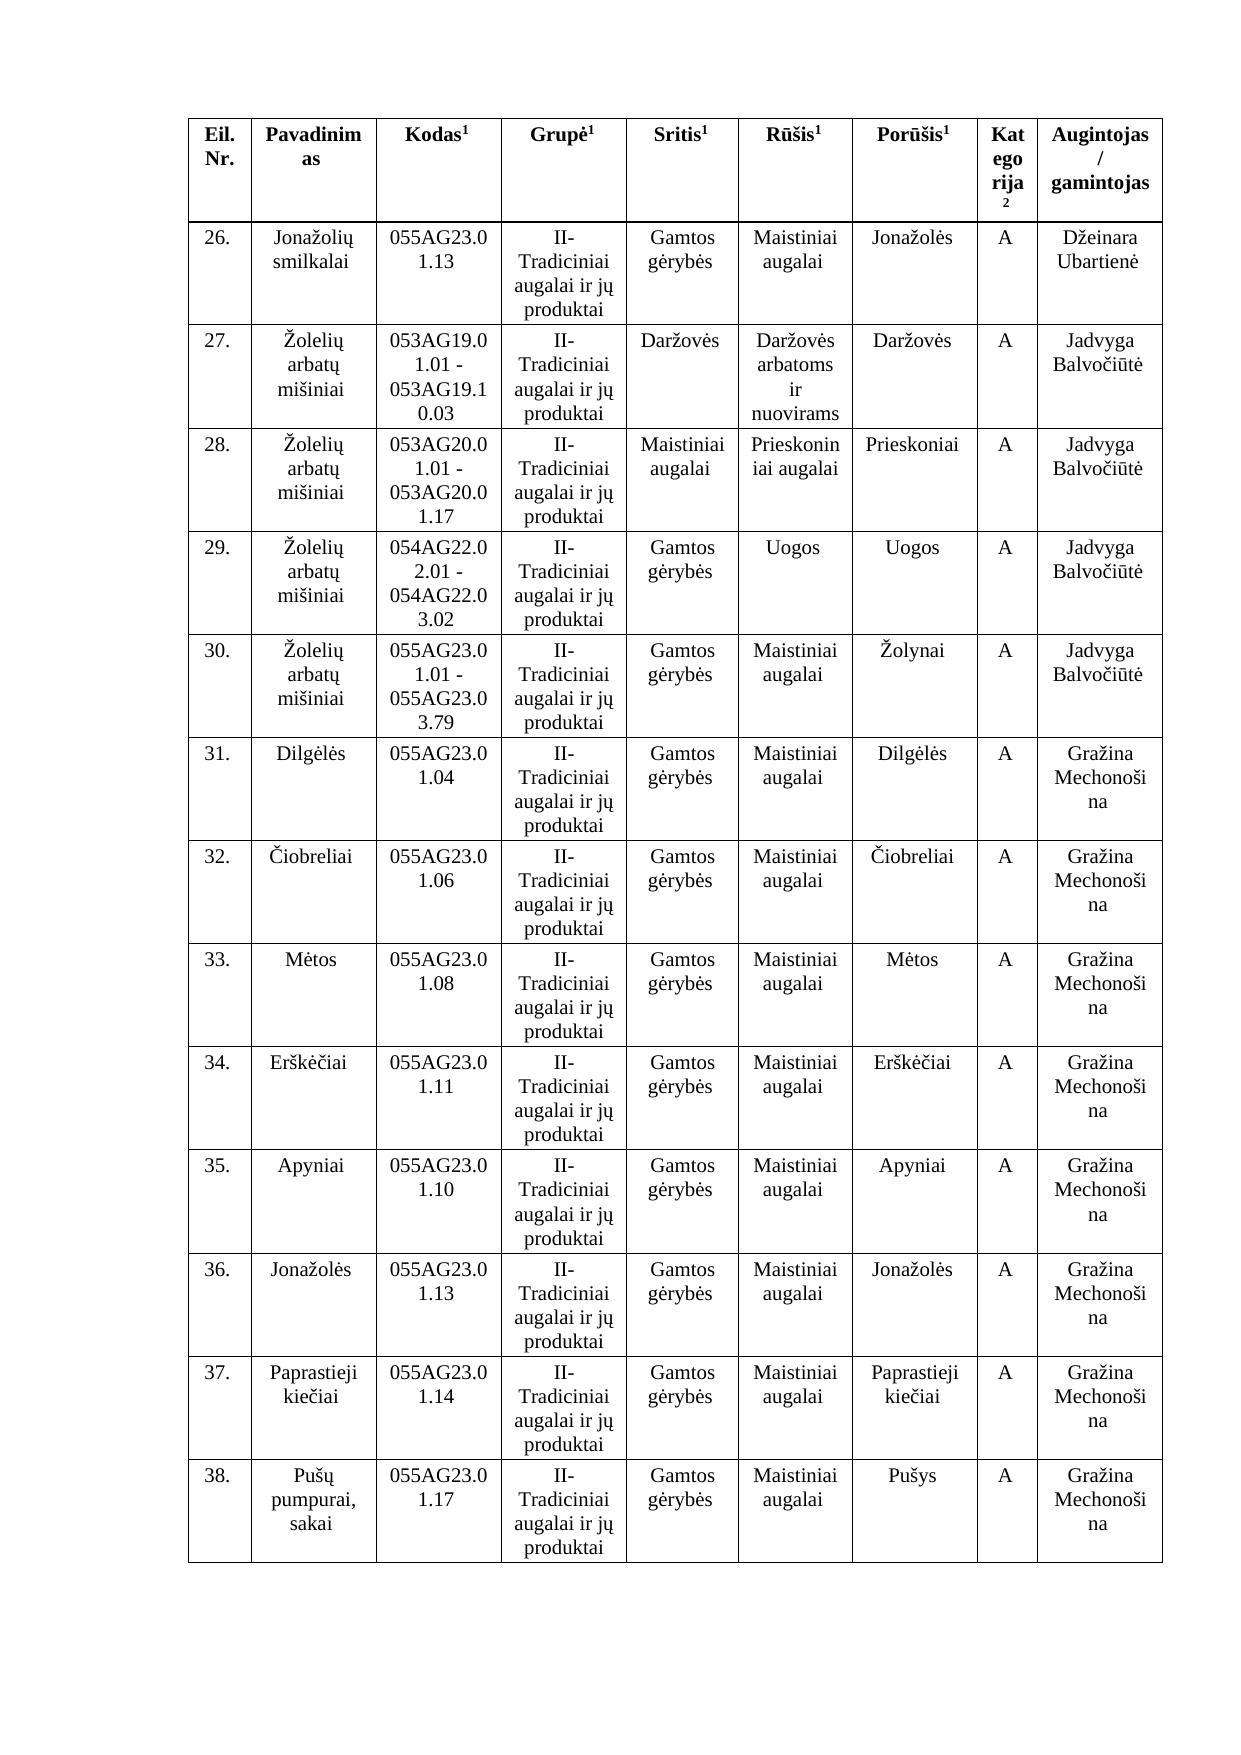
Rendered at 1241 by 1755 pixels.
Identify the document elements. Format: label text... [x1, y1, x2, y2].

table_cell Jonažolės [853, 1254, 977, 1356]
table_header Porūšis1 [853, 119, 977, 221]
table_cell Daržovės [853, 325, 977, 427]
table_cell Gamtos gėrybės [627, 1150, 738, 1252]
table_cell II-Tradiciniai augalai ir jų produktai [502, 223, 626, 324]
table_header Kodas1 [377, 119, 501, 221]
table_cell A [978, 532, 1037, 634]
table_cell Maistiniai augalai [739, 1047, 852, 1149]
table_cell 36. [189, 1254, 251, 1356]
table_cell 37. [189, 1357, 251, 1459]
table_header Grupė1 [502, 119, 626, 221]
table_cell A [978, 1047, 1037, 1149]
table_cell Dilgėlės [853, 738, 977, 840]
table_cell Žolelių arbatų mišiniai [252, 429, 376, 531]
table_cell Gamtos gėrybės [627, 1047, 738, 1149]
table_cell Pušys [853, 1460, 977, 1562]
table_cell 34. [189, 1047, 251, 1149]
table_header Sritis1 [627, 119, 738, 221]
table_cell Apyniai [853, 1150, 977, 1252]
table_cell 055AG23.01.17 [377, 1460, 501, 1562]
table_cell Gamtos gėrybės [627, 532, 738, 634]
table_cell Maistiniai augalai [739, 1357, 852, 1459]
table_cell 055AG23.01.13 [377, 1254, 501, 1356]
table_cell Žolynai [853, 635, 977, 737]
table_cell 055AG23.01.06 [377, 841, 501, 943]
table_cell Paprastieji kiečiai [853, 1357, 977, 1459]
table_cell II-Tradiciniai augalai ir jų produktai [502, 532, 626, 634]
table_cell Gražina Mechonošina [1038, 1254, 1162, 1356]
table_cell Maistiniai augalai [739, 223, 852, 324]
table_cell 33. [189, 944, 251, 1046]
table_cell A [978, 325, 1037, 427]
table_cell Jadvyga Balvočiūtė [1038, 532, 1162, 634]
table_cell 055AG23.01.13 [377, 223, 501, 324]
table_cell Maistiniai augalai [739, 1150, 852, 1252]
table_cell 055AG23.01.10 [377, 1150, 501, 1252]
table_cell 055AG23.01.11 [377, 1047, 501, 1149]
table_cell Gamtos gėrybės [627, 1357, 738, 1459]
table_cell 29. [189, 532, 251, 634]
table_cell Džeinara Ubartienė [1038, 223, 1162, 324]
table_cell II-Tradiciniai augalai ir jų produktai [502, 1460, 626, 1562]
table_cell A [978, 429, 1037, 531]
table_cell 35. [189, 1150, 251, 1252]
table_cell Gamtos gėrybės [627, 635, 738, 737]
table_cell Maistiniai augalai [739, 944, 852, 1046]
table_cell 26. [189, 223, 251, 324]
table_cell 053AG19.01.01 - 053AG19.10.03 [377, 325, 501, 427]
table_cell II-Tradiciniai augalai ir jų produktai [502, 841, 626, 943]
table_cell II-Tradiciniai augalai ir jų produktai [502, 429, 626, 531]
table_cell Jadvyga Balvočiūtė [1038, 429, 1162, 531]
table_cell Prieskoniai [853, 429, 977, 531]
table_cell A [978, 1357, 1037, 1459]
table_cell II-Tradiciniai augalai ir jų produktai [502, 738, 626, 840]
table_cell Gražina Mechonošina [1038, 1047, 1162, 1149]
table_cell Žolelių arbatų mišiniai [252, 635, 376, 737]
table_cell Čiobreliai [252, 841, 376, 943]
table_cell Daržovės [627, 325, 738, 427]
table_cell Maistiniai augalai [739, 1460, 852, 1562]
table_cell A [978, 223, 1037, 324]
table_cell 055AG23.01.01 - 055AG23.03.79 [377, 635, 501, 737]
table_cell Prieskoniniai augalai [739, 429, 852, 531]
table_cell Gražina Mechonošina [1038, 841, 1162, 943]
table_cell Erškėčiai [853, 1047, 977, 1149]
table_cell Jadvyga Balvočiūtė [1038, 325, 1162, 427]
table_cell A [978, 738, 1037, 840]
table_cell Gražina Mechonošina [1038, 1357, 1162, 1459]
table_cell A [978, 1460, 1037, 1562]
table_cell Maistiniai augalai [627, 429, 738, 531]
table_cell 30. [189, 635, 251, 737]
table_cell A [978, 841, 1037, 943]
table_cell Gamtos gėrybės [627, 944, 738, 1046]
table_cell 27. [189, 325, 251, 427]
table_cell Gražina Mechonošina [1038, 1460, 1162, 1562]
table_cell 055AG23.01.14 [377, 1357, 501, 1459]
table_cell II-Tradiciniai augalai ir jų produktai [502, 1357, 626, 1459]
table_cell A [978, 1254, 1037, 1356]
table_cell Uogos [739, 532, 852, 634]
table_cell A [978, 944, 1037, 1046]
table_cell Jonažolių smilkalai [252, 223, 376, 324]
table_cell 055AG23.01.04 [377, 738, 501, 840]
table_cell 38. [189, 1460, 251, 1562]
table_cell II-Tradiciniai augalai ir jų produktai [502, 1047, 626, 1149]
table_cell Gražina Mechonošina [1038, 738, 1162, 840]
table_header Rūšis1 [739, 119, 852, 221]
table_header Eil. Nr. [189, 119, 251, 221]
table_cell 055AG23.01.08 [377, 944, 501, 1046]
table_cell 31. [189, 738, 251, 840]
table_cell II-Tradiciniai augalai ir jų produktai [502, 1150, 626, 1252]
table_cell II-Tradiciniai augalai ir jų produktai [502, 325, 626, 427]
table_cell Jonažolės [853, 223, 977, 324]
table_cell Jadvyga Balvočiūtė [1038, 635, 1162, 737]
table_cell Gražina Mechonošina [1038, 1150, 1162, 1252]
table_cell A [978, 635, 1037, 737]
table_cell Žolelių arbatų mišiniai [252, 532, 376, 634]
table_cell Uogos [853, 532, 977, 634]
table_cell Dilgėlės [252, 738, 376, 840]
table_cell Jonažolės [252, 1254, 376, 1356]
table_cell Maistiniai augalai [739, 841, 852, 943]
table_cell Maistiniai augalai [739, 1254, 852, 1356]
table_cell Erškėčiai [252, 1047, 376, 1149]
table_cell II-Tradiciniai augalai ir jų produktai [502, 635, 626, 737]
table_cell Apyniai [252, 1150, 376, 1252]
table_cell II-Tradiciniai augalai ir jų produktai [502, 1254, 626, 1356]
table_cell Gamtos gėrybės [627, 841, 738, 943]
table_cell A [978, 1150, 1037, 1252]
table_cell 053AG20.01.01 - 053AG20.01.17 [377, 429, 501, 531]
table_cell Pušų pumpurai, sakai [252, 1460, 376, 1562]
table_cell Gamtos gėrybės [627, 1460, 738, 1562]
table_cell Paprastieji kiečiai [252, 1357, 376, 1459]
table_cell 054AG22.02.01 - 054AG22.03.02 [377, 532, 501, 634]
table_cell Mėtos [252, 944, 376, 1046]
table_header Augintojas/ gamintojas [1038, 119, 1162, 221]
table_cell Maistiniai augalai [739, 738, 852, 840]
table_cell Gamtos gėrybės [627, 1254, 738, 1356]
table_header Kategorija2 [978, 119, 1037, 221]
table_cell Čiobreliai [853, 841, 977, 943]
table_cell Maistiniai augalai [739, 635, 852, 737]
table_cell 32. [189, 841, 251, 943]
table_cell Gamtos gėrybės [627, 223, 738, 324]
table_cell 28. [189, 429, 251, 531]
table_cell Gražina Mechonošina [1038, 944, 1162, 1046]
table_cell II-Tradiciniai augalai ir jų produktai [502, 944, 626, 1046]
table_cell Žolelių arbatų mišiniai [252, 325, 376, 427]
table_cell Daržovės arbatoms ir nuovirams [739, 325, 852, 427]
table_cell Mėtos [853, 944, 977, 1046]
table_cell Gamtos gėrybės [627, 738, 738, 840]
table_header Pavadinimas [252, 119, 376, 221]
